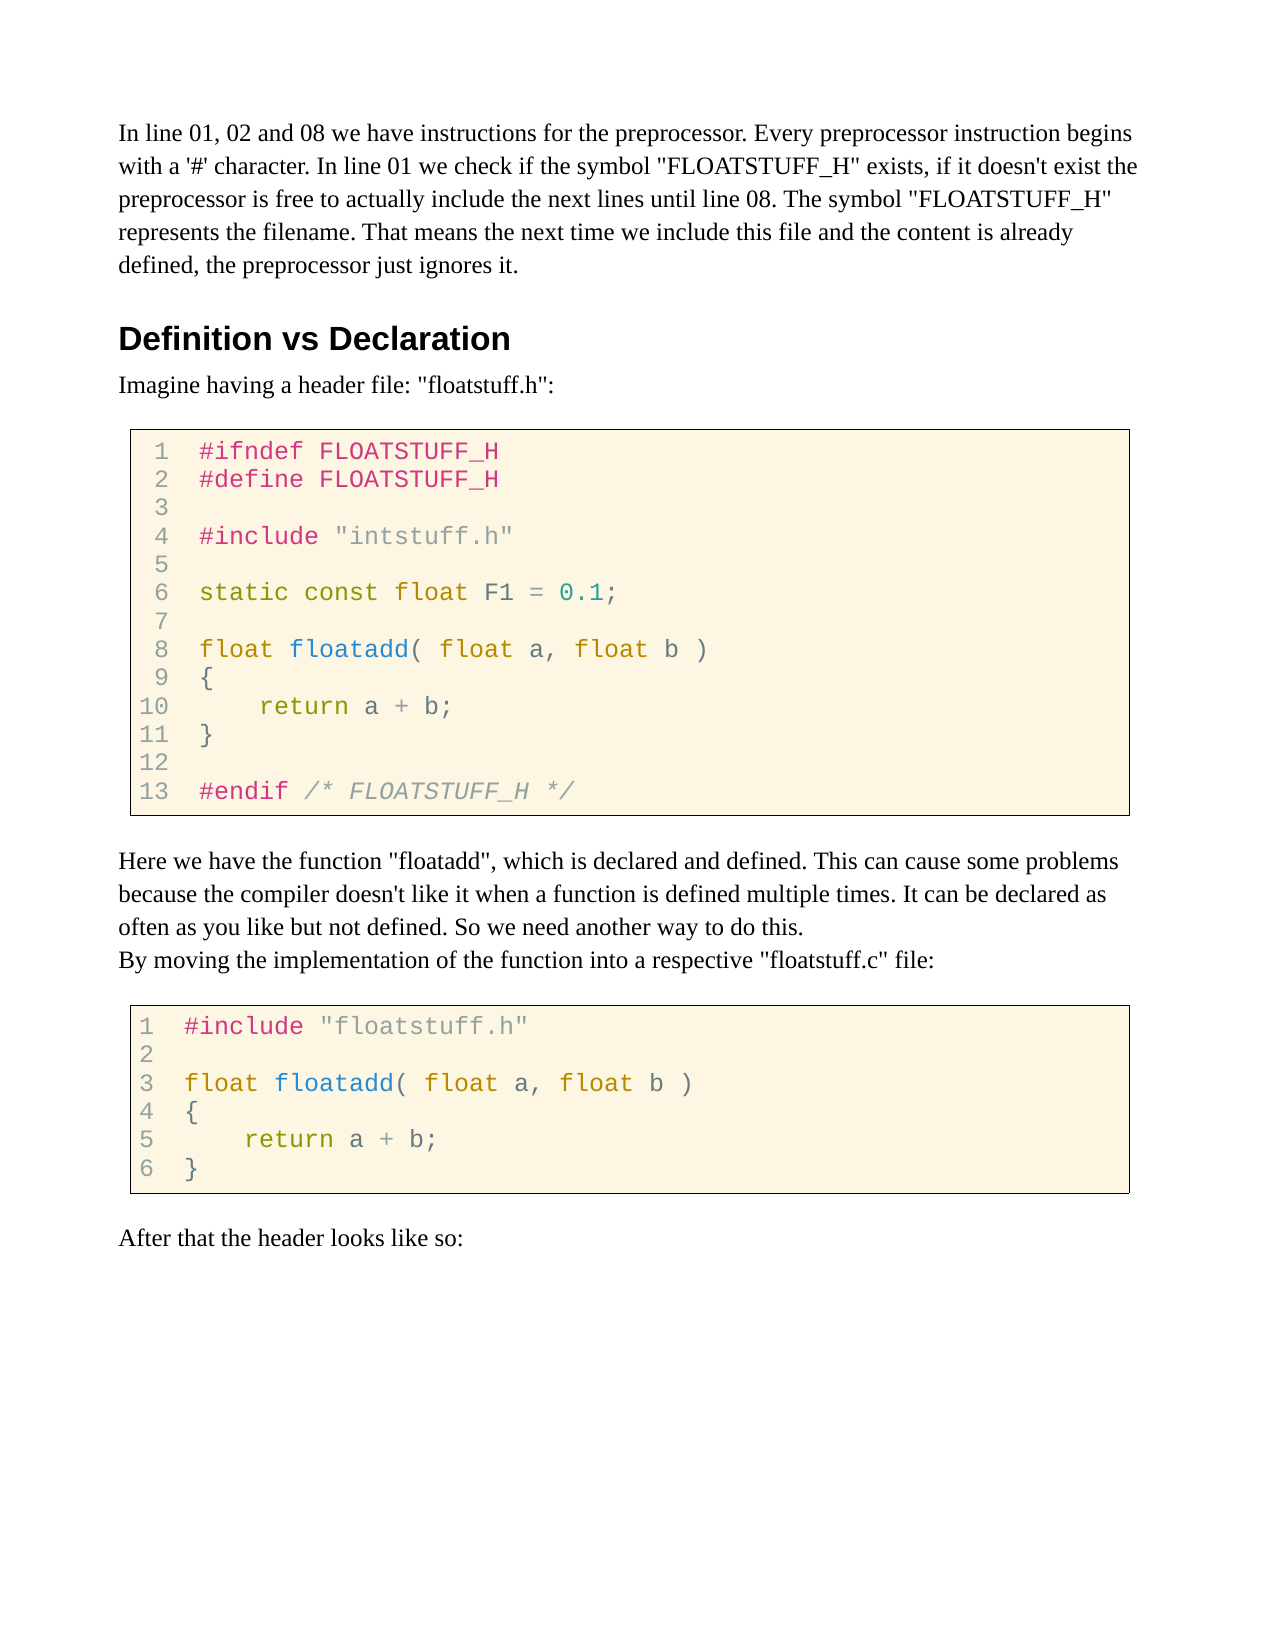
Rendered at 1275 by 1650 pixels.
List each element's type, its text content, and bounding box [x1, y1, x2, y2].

text Imagine having a header file: "floatstuff.h": [118, 370, 1157, 398]
text 10 return a + b; [139, 693, 1120, 722]
text 5 return a + b; [139, 1127, 1120, 1155]
text 12 [139, 750, 1120, 778]
text 1 #include "floatstuff.h" [139, 1014, 1120, 1042]
text 4 #include "intstuff.h" [139, 523, 1120, 552]
text 7 [139, 608, 1120, 637]
text 2 #define FLOATSTUFF_H [139, 467, 1120, 495]
text Here we have the function "floatadd", which is declared and defined. This can cause some problems because the compiler doesn't like it when a function is defined multiple times. It can be declared as often as you like but not defined. So we need another way to do this. By moving the implementation of the function into a respective "floatstuff.c" file: [118, 846, 1157, 974]
text 11 } [139, 722, 1120, 750]
text 13 #endif /* FLOATSTUFF_H */ [139, 778, 1120, 807]
text 2 [139, 1042, 1120, 1070]
text 8 float floatadd( float a, float b ) [139, 637, 1120, 665]
text 5 [139, 552, 1120, 580]
text 3 [139, 495, 1120, 523]
text In line 01, 02 and 08 we have instructions for the preprocessor. Every preprocessor instruction begins with a '#' character. In line 01 we check if the symbol "FLOATSTUFF_H" exists, if it doesn't exist the preprocessor is free to actually include the next lines until line 08. The symbol "FLOATSTUFF_H" represents the filename. That means the next time we include this file and the content is already defined, the preprocessor just ignores it. [118, 118, 1157, 279]
text 4 { [139, 1099, 1120, 1127]
text 3 float floatadd( float a, float b ) [139, 1070, 1120, 1099]
text 6 } [139, 1155, 1120, 1184]
text 9 { [139, 665, 1120, 693]
text 6 static const float F1 = 0.1; [139, 580, 1120, 608]
text 1 #ifndef FLOATSTUFF_H [139, 438, 1120, 467]
subtitle Definition vs Declaration [118, 319, 1157, 357]
text After that the header looks like so: [118, 1223, 1157, 1252]
